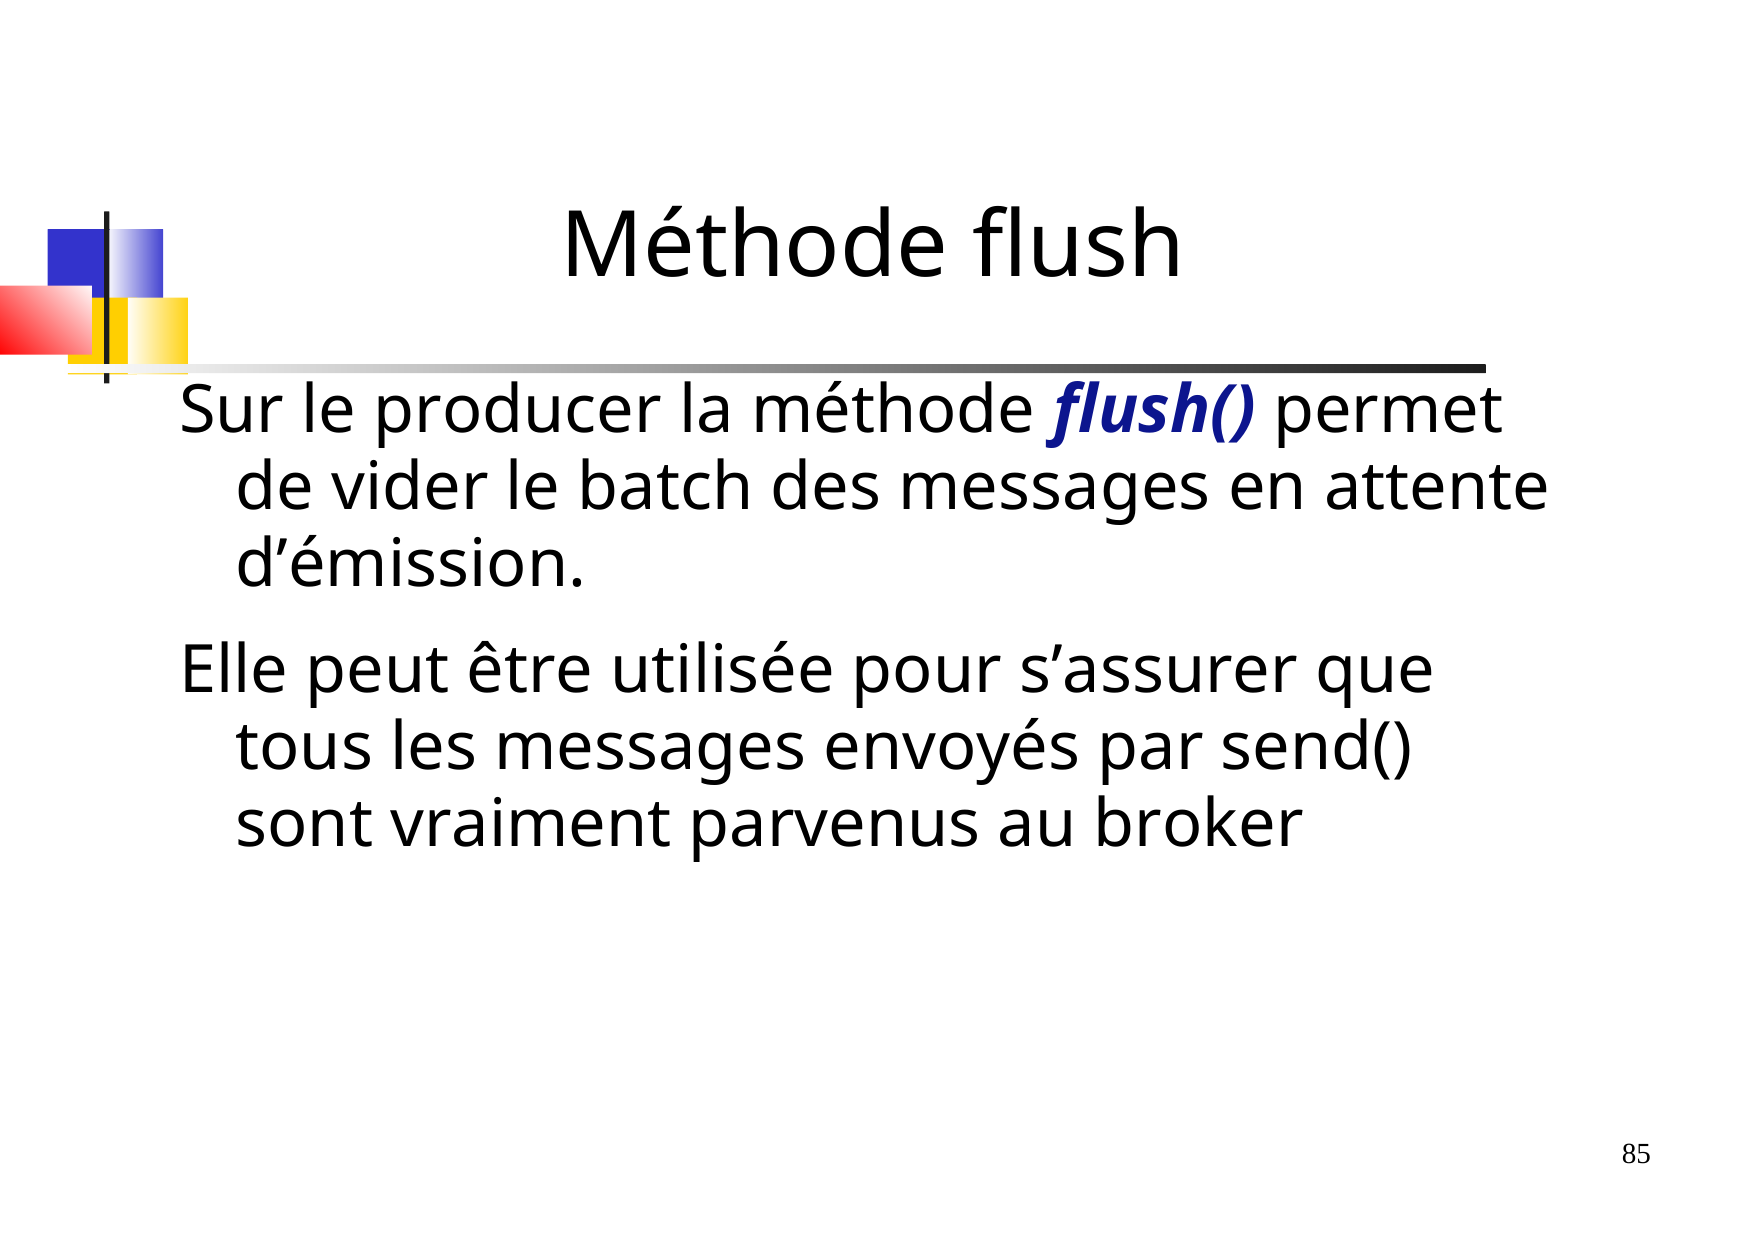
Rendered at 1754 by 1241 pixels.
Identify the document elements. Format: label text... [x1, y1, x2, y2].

list Sur le producer la méthode flush() permet de vider le batch des messages en attente d’émission. Elle peut être utilisée pour s’assurer que tous les messages envoyés par send() sont vraiment parvenus au broker [179, 371, 1567, 1091]
title Méthode flush [179, 139, 1567, 351]
